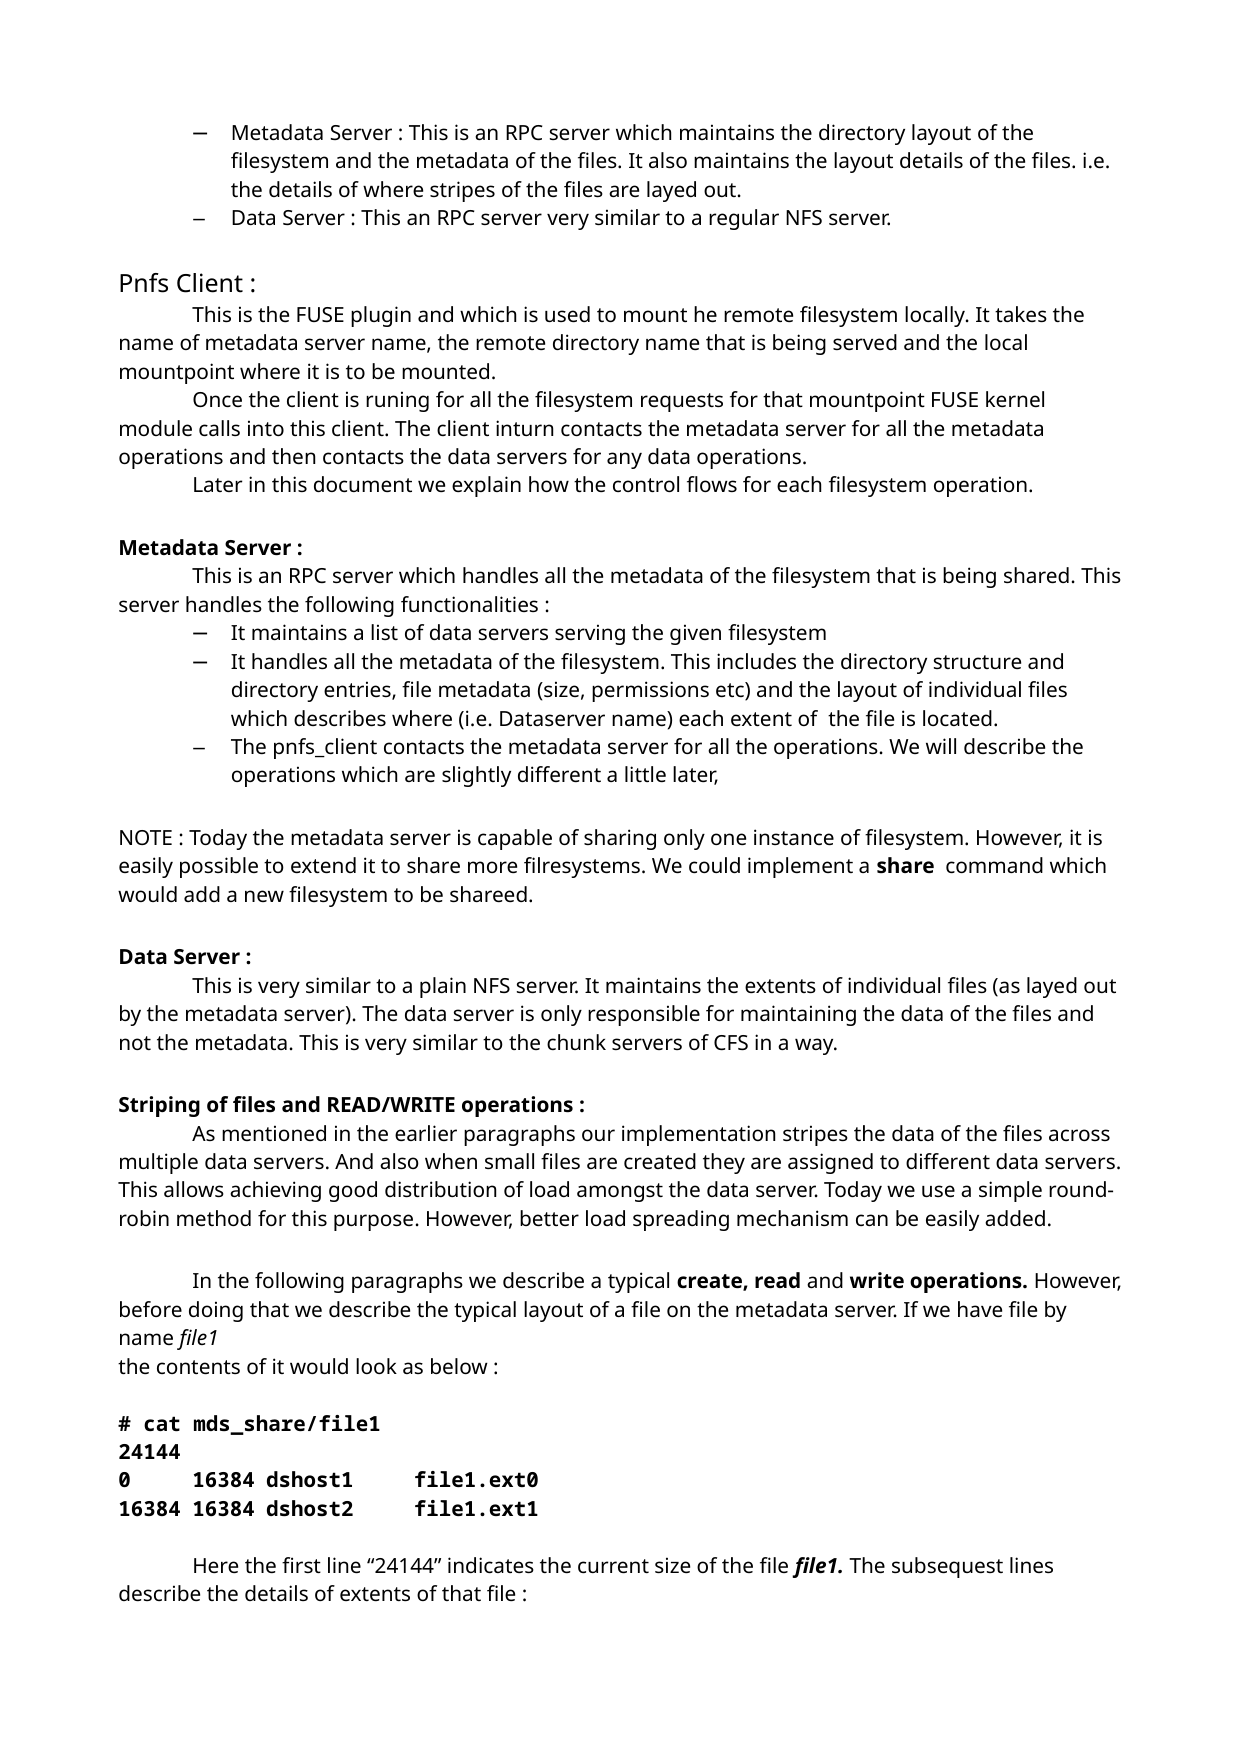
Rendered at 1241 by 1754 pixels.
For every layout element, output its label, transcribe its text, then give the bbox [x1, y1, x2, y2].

text In the following paragraphs we describe a typical create, read and write operations. However, before doing that we describe the typical layout of a file on the metadata server. If we have file by name file1 [118, 1267, 1122, 1352]
list It maintains a list of data servers serving the given filesystem [193, 618, 1122, 647]
text Later in this document we explain how the control flows for each filesystem operation. [118, 471, 1122, 499]
list The pnfs_client contacts the metadata server for all the operations. We will describe the operations which are slightly different a little later, [193, 732, 1122, 789]
text Once the client is runing for all the filesystem requests for that mountpoint FUSE kernel module calls into this client. The client inturn contacts the metadata server for all the metadata operations and then contacts the data servers for any data operations. [118, 385, 1122, 471]
text As mentioned in the earlier paragraphs our implementation stripes the data of the files across multiple data servers. And also when small files are created they are assigned to different data servers. This allows achieving good distribution of load amongst the data server. Today we use a simple round-robin method for this purpose. However, better load spreading mechanism can be easily added. [118, 1119, 1122, 1232]
text Here the first line “24144” indicates the current size of the file file1. The subsequest lines describe the details of extents of that file : [118, 1551, 1122, 1608]
text This is very similar to a plain NFS server. It maintains the extents of individual files (as layed out by the metadata server). The data server is only responsible for maintaining the data of the files and not the metadata. This is very similar to the chunk servers of CFS in a way. [118, 971, 1122, 1056]
list Data Server : This an RPC server very similar to a regular NFS server. [193, 203, 1122, 232]
text Pnfs Client : [118, 266, 1122, 300]
text the contents of it would look as below : [118, 1352, 1122, 1409]
text This is an RPC server which handles all the metadata of the filesystem that is being shared. This server handles the following functionalities : [118, 562, 1122, 618]
text This is the FUSE plugin and which is used to mount he remote filesystem locally. It takes the name of metadata server name, the remote directory name that is being served and the local mountpoint where it is to be mounted. [118, 300, 1122, 385]
text 16384 16384 dshost2 file1.ext1 [118, 1494, 1122, 1522]
text 24144 [118, 1437, 1122, 1466]
text # cat mds_share/file1 [118, 1409, 1122, 1437]
text Striping of files and READ/WRITE operations : [118, 1090, 1122, 1119]
text 0 16384 dshost1 file1.ext0 [118, 1466, 1122, 1494]
text NOTE : Today the metadata server is capable of sharing only one instance of filesystem. However, it is easily possible to extend it to share more filresystems. We could implement a share command which would add a new filesystem to be shareed. [118, 823, 1122, 908]
list It handles all the metadata of the filesystem. This includes the directory structure and directory entries, file metadata (size, permissions etc) and the layout of individual files which describes where (i.e. Dataserver name) each extent of the file is located. [193, 647, 1122, 732]
text Data Server : [118, 942, 1122, 971]
text Metadata Server : [118, 533, 1122, 562]
list Metadata Server : This is an RPC server which maintains the directory layout of the filesystem and the metadata of the files. It also maintains the layout details of the files. i.e. the details of where stripes of the files are layed out. [193, 118, 1122, 203]
